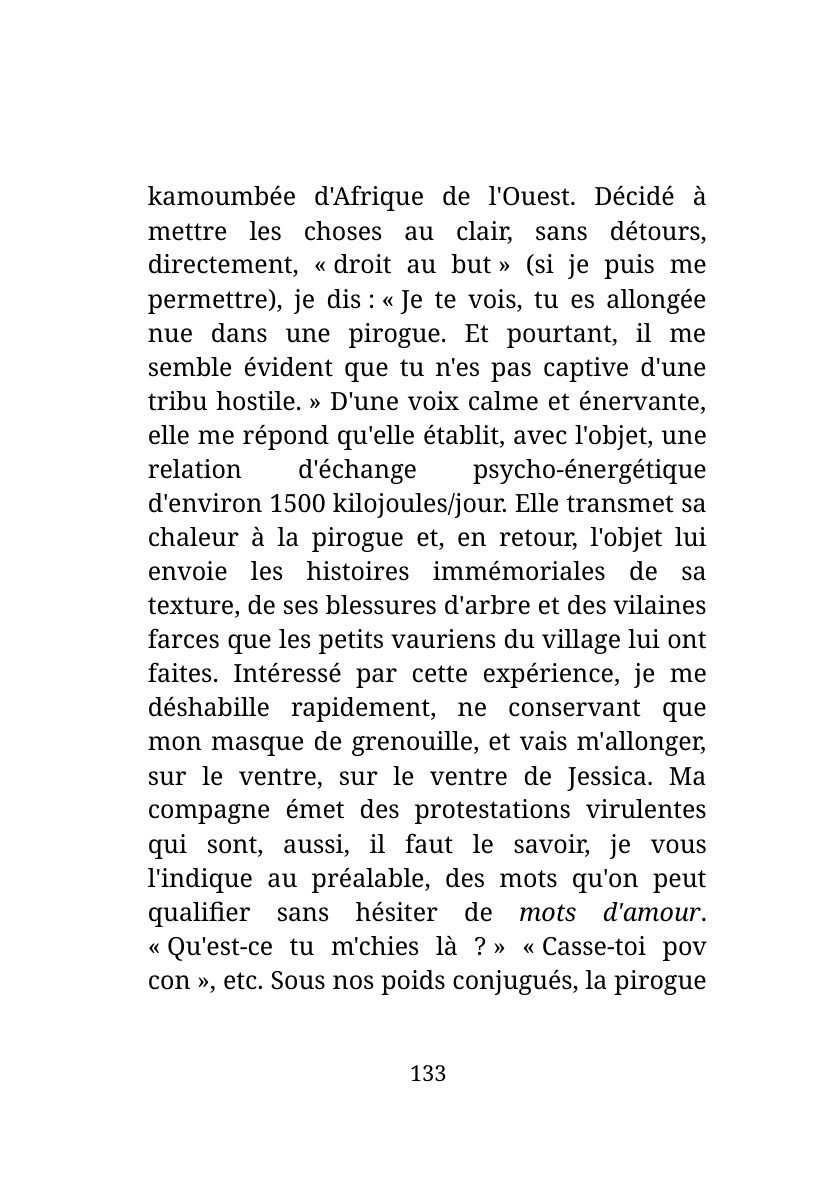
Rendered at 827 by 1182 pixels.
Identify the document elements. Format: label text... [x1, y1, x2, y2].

text kamoumbée d'Afrique de l'Ouest. Décidé à mettre les choses au clair, sans détours, directement, « droit au but » (si je puis me permettre), je dis : « Je te vois, tu es allongée nue dans une pirogue. Et pourtant, il me semble évident que tu n'es pas captive d'une tribu hostile. » D'une voix calme et énervante, elle me répond qu'elle établit, avec l'objet, une relation d'échange psycho-énergétique d'environ 1500 kilojoules/jour. Elle transmet sa chaleur à la pirogue et, en retour, l'objet lui envoie les histoires immémoriales de sa texture, de ses blessures d'arbre et des vilaines farces que les petits vauriens du village lui ont faites. Intéressé par cette expérience, je me déshabille rapidement, ne conservant que mon masque de grenouille, et vais m'allonger, sur le ventre, sur le ventre de Jessica. Ma compagne émet des protestations virulentes qui sont, aussi, il faut le savoir, je vous l'indique au préalable, des mots qu'on peut qualifier sans hésiter de mots d'amour. « Qu'est-ce tu m'chies là ? » « Casse-toi pov con », etc. Sous nos poids conjugués, la pirogue [148, 179, 707, 997]
